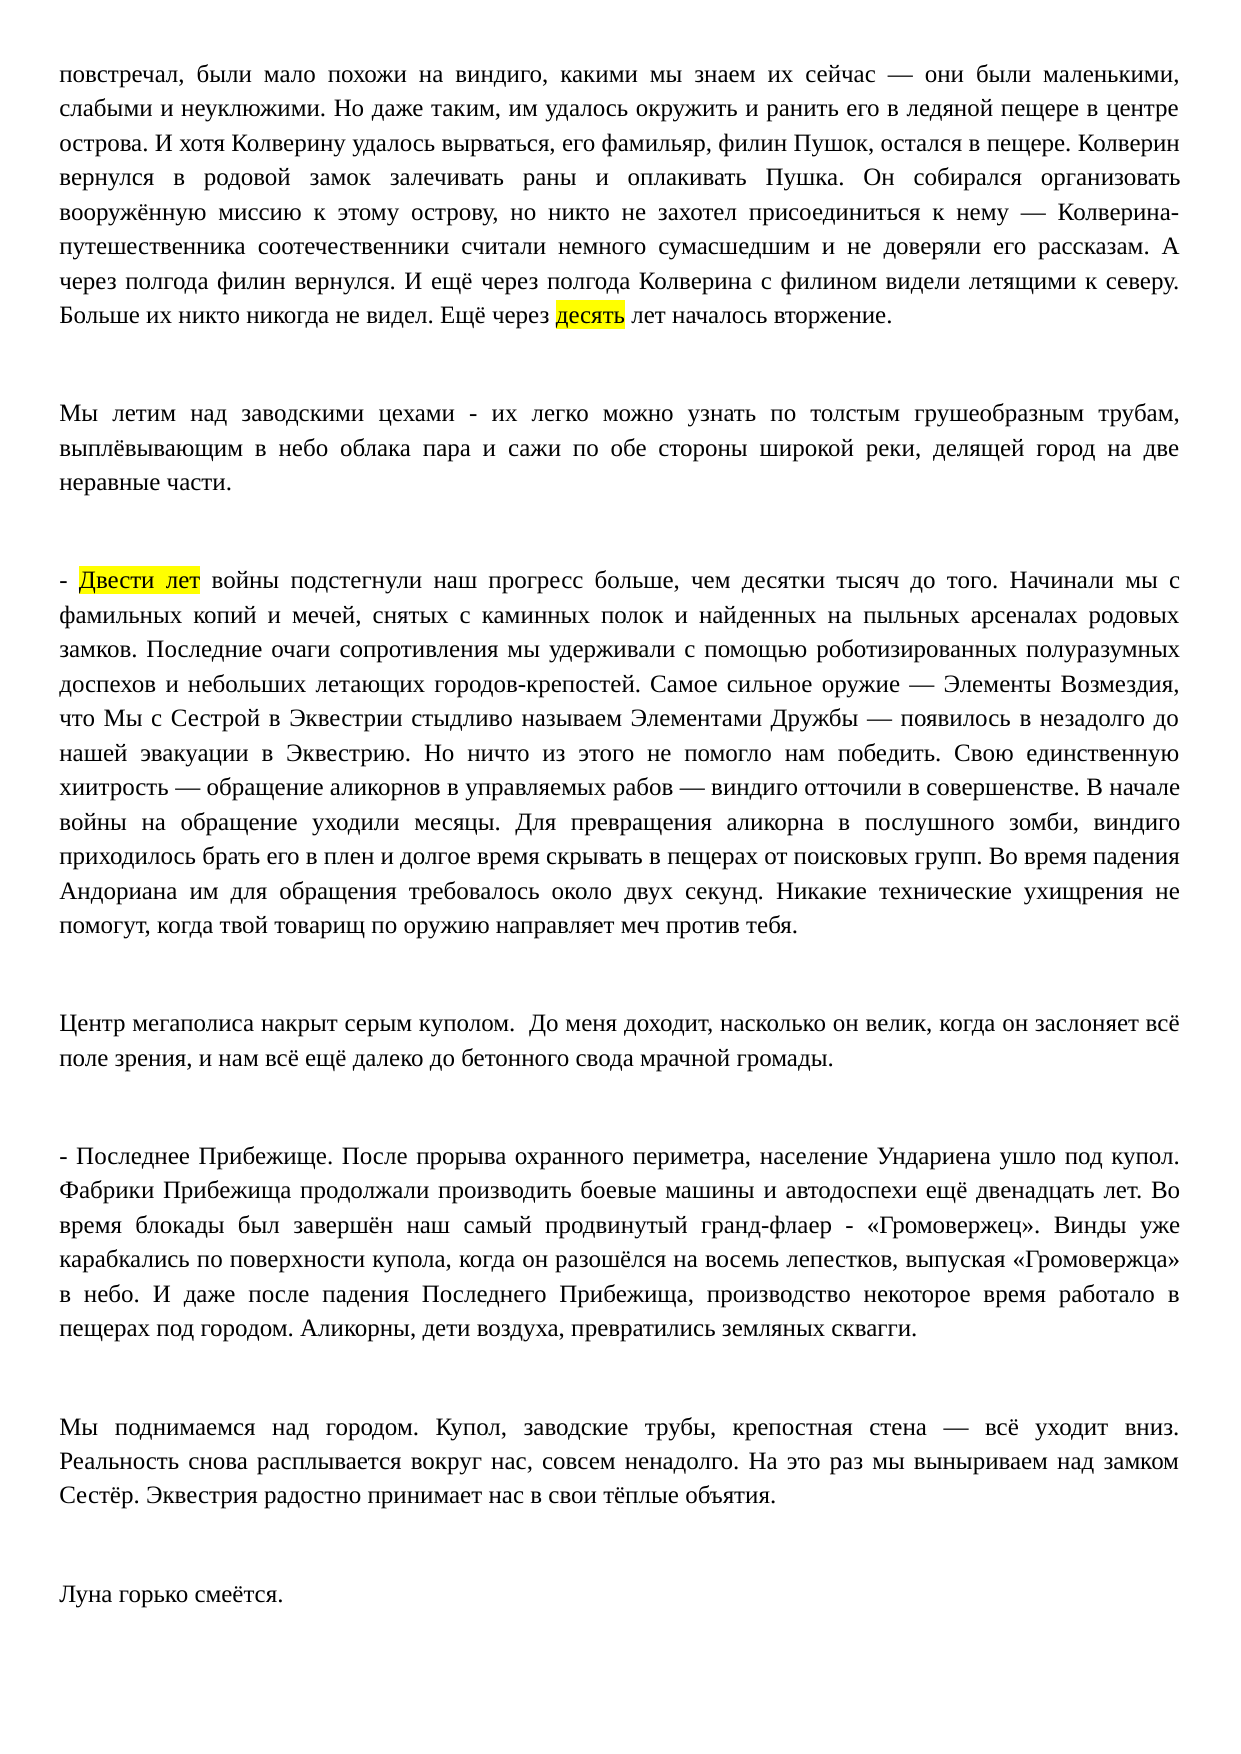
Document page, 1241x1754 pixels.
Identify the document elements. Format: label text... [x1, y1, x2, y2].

text Центр мегаполиса накрыт серым куполом. До меня доходит, насколько он велик, когда он заслоняет всё поле зрения, и нам всё ещё далеко до бетонного свода мрачной громады. [59, 1008, 1181, 1072]
text повстречал, были мало похожи на виндиго, какими мы знаем их сейчас — они были маленькими, слабыми и неуклюжими. Но даже таким, им удалось окружить и ранить его в ледяной пещере в центре острова. И хотя Колверину удалось вырваться, его фамильяр, филин Пушок, остался в пещере. Колверин вернулся в родовой замок залечивать раны и оплакивать Пушка. Он собирался организовать вооружённую миссию к этому острову, но никто не захотел присоединиться к нему — Колверина-путешественника соотечественники считали немного сумасшедшим и не доверяли его рассказам. А через полгода филин вернулся. И ещё через полгода Колверина с филином видели летящими к северу. Больше их никто никогда не видел. Ещё через десять лет началось вторжение. [59, 59, 1181, 329]
text Мы поднимаемся над городом. Купол, заводские трубы, крепостная стена — всё уходит вниз. Реальность снова расплывается вокруг нас, совсем ненадолго. На это раз мы выныриваем над замком Сестёр. Эквестрия радостно принимает нас в свои тёплые объятия. [59, 1412, 1181, 1509]
text Луна горько смеётся. [59, 1579, 1181, 1607]
text Мы летим над заводскими цехами - их легко можно узнать по толстым грушеобразным трубам, выплёвывающим в небо облака пара и сажи по обе стороны широкой реки, делящей город на две неравные части. [59, 398, 1181, 496]
text - Последнее Прибежище. После прорыва охранного периметра, население Ундариена ушло под купол. Фабрики Прибежища продолжали производить боевые машины и автодоспехи ещё двенадцать лет. Во время блокады был завершён наш самый продвинутый гранд-флаер - «Громовержец». Винды уже карабкались по поверхности купола, когда он разошёлся на восемь лепестков, выпуская «Громовержца» в небо. И даже после падения Последнего Прибежища, производство некоторое время работало в пещерах под городом. Аликорны, дети воздуха, превратились земляных сквагги. [59, 1141, 1181, 1342]
text - Двести лет войны подстегнули наш прогресс больше, чем десятки тысяч до того. Начинали мы с фамильных копий и мечей, снятых с каминных полок и найденных на пыльных арсеналах родовых замков. Последние очаги сопротивления мы удерживали с помощью роботизированных полуразумных доспехов и небольших летающих городов-крепостей. Самое сильное оружие — Элементы Возмездия, что Мы с Сестрой в Эквестрии стыдливо называем Элементами Дружбы — появилось в незадолго до нашей эвакуации в Эквестрию. Но ничто из этого не помогло нам победить. Свою единственную хиитрость — обращение аликорнов в управляемых рабов — виндиго отточили в совершенстве. В начале войны на обращение уходили месяцы. Для превращения аликорна в послушного зомби, виндиго приходилось брать его в плен и долгое время скрывать в пещерах от поисковых групп. Во время падения Андориана им для обращения требовалось около двух секунд. Никакие технические ухищрения не помогут, когда твой товарищ по оружию направляет меч против тебя. [59, 566, 1181, 939]
